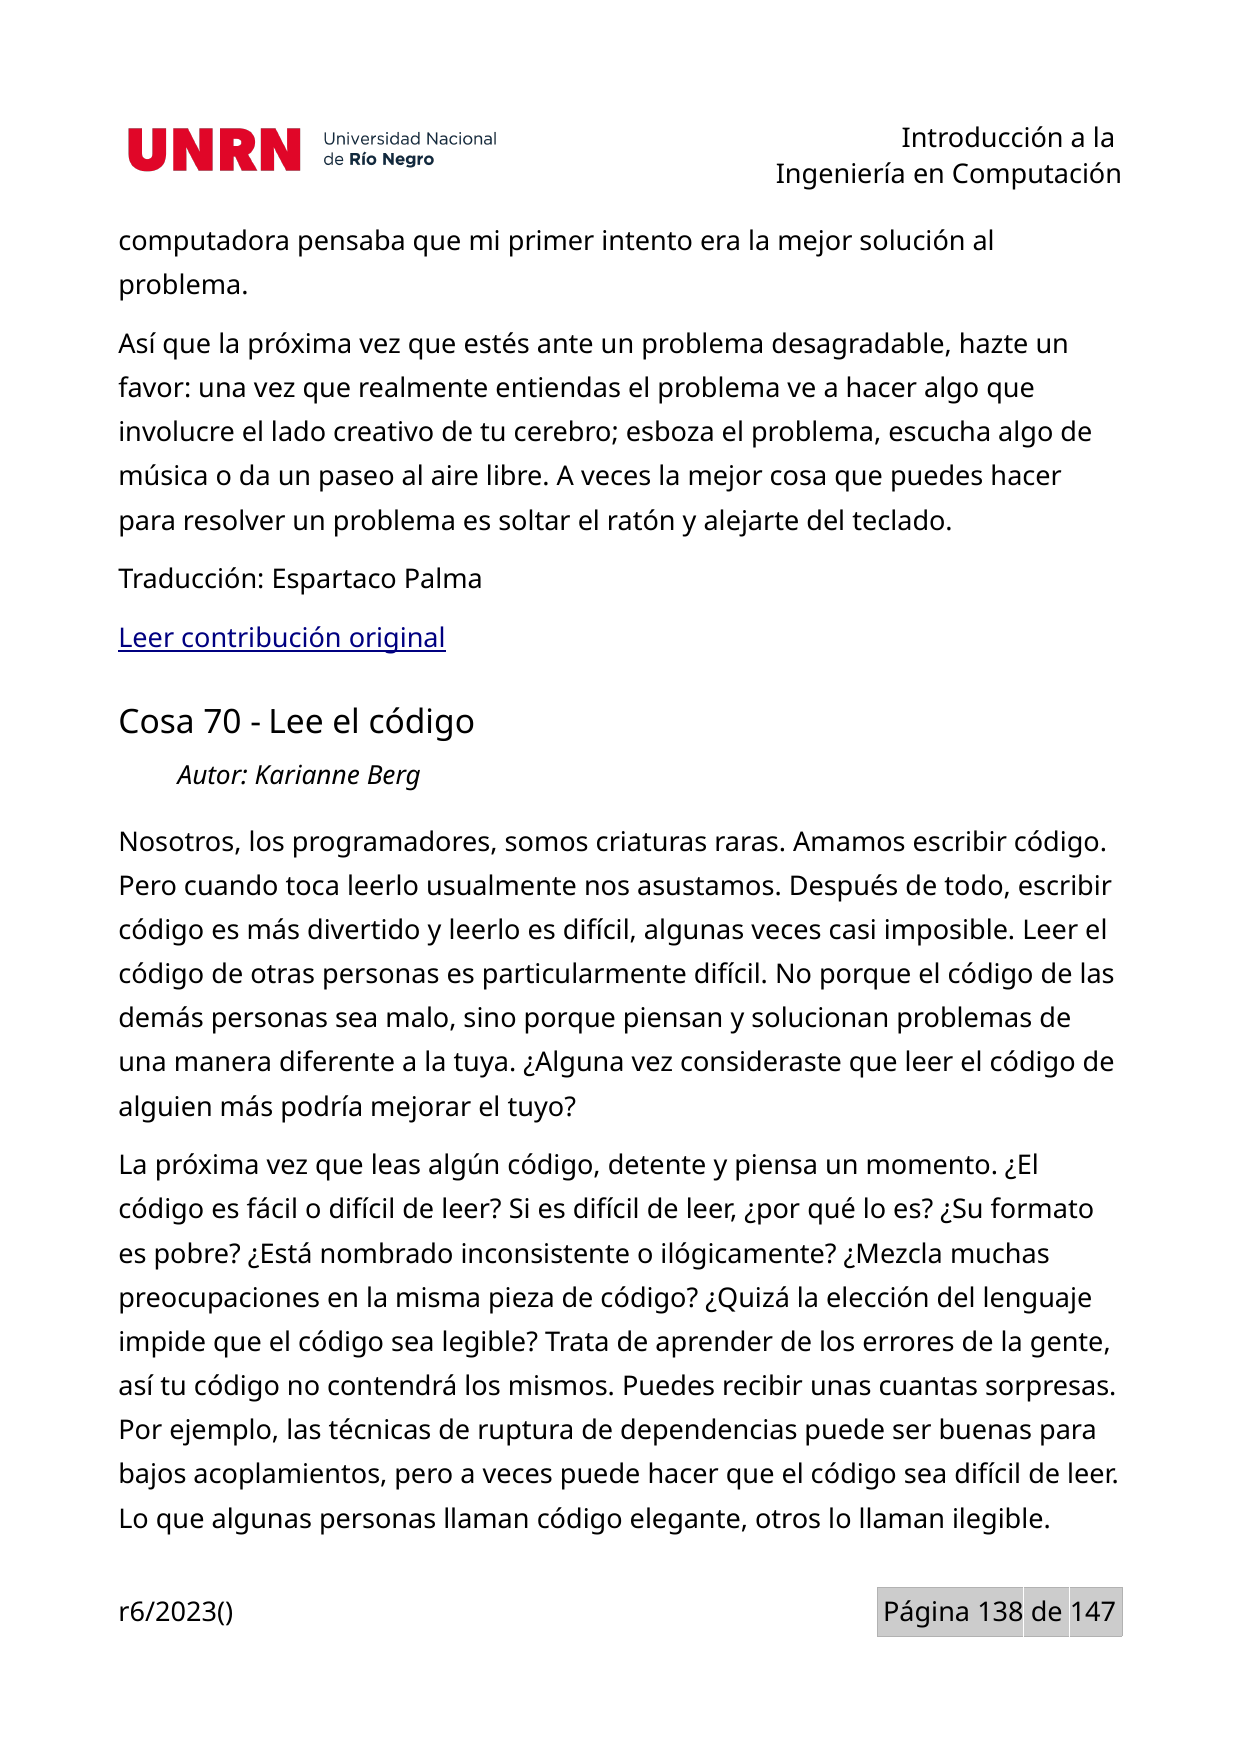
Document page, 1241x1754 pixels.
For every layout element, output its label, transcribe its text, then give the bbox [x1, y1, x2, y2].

picture [118, 118, 505, 180]
text computadora pensaba que mi primer intento era la mejor solución al problema. [118, 221, 1122, 302]
text Así que la próxima vez que estés ante un problema desagradable, hazte un favor: una vez que realmente entiendas el problema ve a hacer algo que involucre el lado creativo de tu cerebro; esboza el problema, escucha algo de música o da un paseo al aire libre. A veces la mejor cosa que puedes hacer para resolver un problema es soltar el ratón y alejarte del teclado. [118, 324, 1122, 538]
text La próxima vez que leas algún código, detente y piensa un momento. ¿El código es fácil o difícil de leer? Si es difícil de leer, ¿por qué lo es? ¿Su formato es pobre? ¿Está nombrado inconsistente o ilógicamente? ¿Mezcla muchas preocupaciones en la misma pieza de código? ¿Quizá la elección del lenguaje impide que el código sea legible? Trata de aprender de los errores de la gente, así tu código no contendrá los mismos. Puedes recibir unas cuantas sorpresas. Por ejemplo, las técnicas de ruptura de dependencias puede ser buenas para bajos acoplamientos, pero a veces puede hacer que el código sea difícil de leer. Lo que algunas personas llaman código elegante, otros lo llaman ilegible. [118, 1146, 1122, 1536]
text Leer contribución original [118, 618, 1122, 655]
text Autor: Karianne Berg [177, 756, 1122, 792]
subtitle Lee el código [118, 698, 1122, 744]
text Traducción: Espartaco Palma [118, 560, 1122, 597]
text Nosotros, los programadores, somos criaturas raras. Amamos escribir código. Pero cuando toca leerlo usualmente nos asustamos. Después de todo, escribir código es más divertido y leerlo es difícil, algunas veces casi imposible. Leer el código de otras personas es particularmente difícil. No porque el código de las demás personas sea malo, sino porque piensan y solucionan problemas de una manera diferente a la tuya. ¿Alguna vez consideraste que leer el código de alguien más podría mejorar el tuyo? [118, 822, 1122, 1124]
